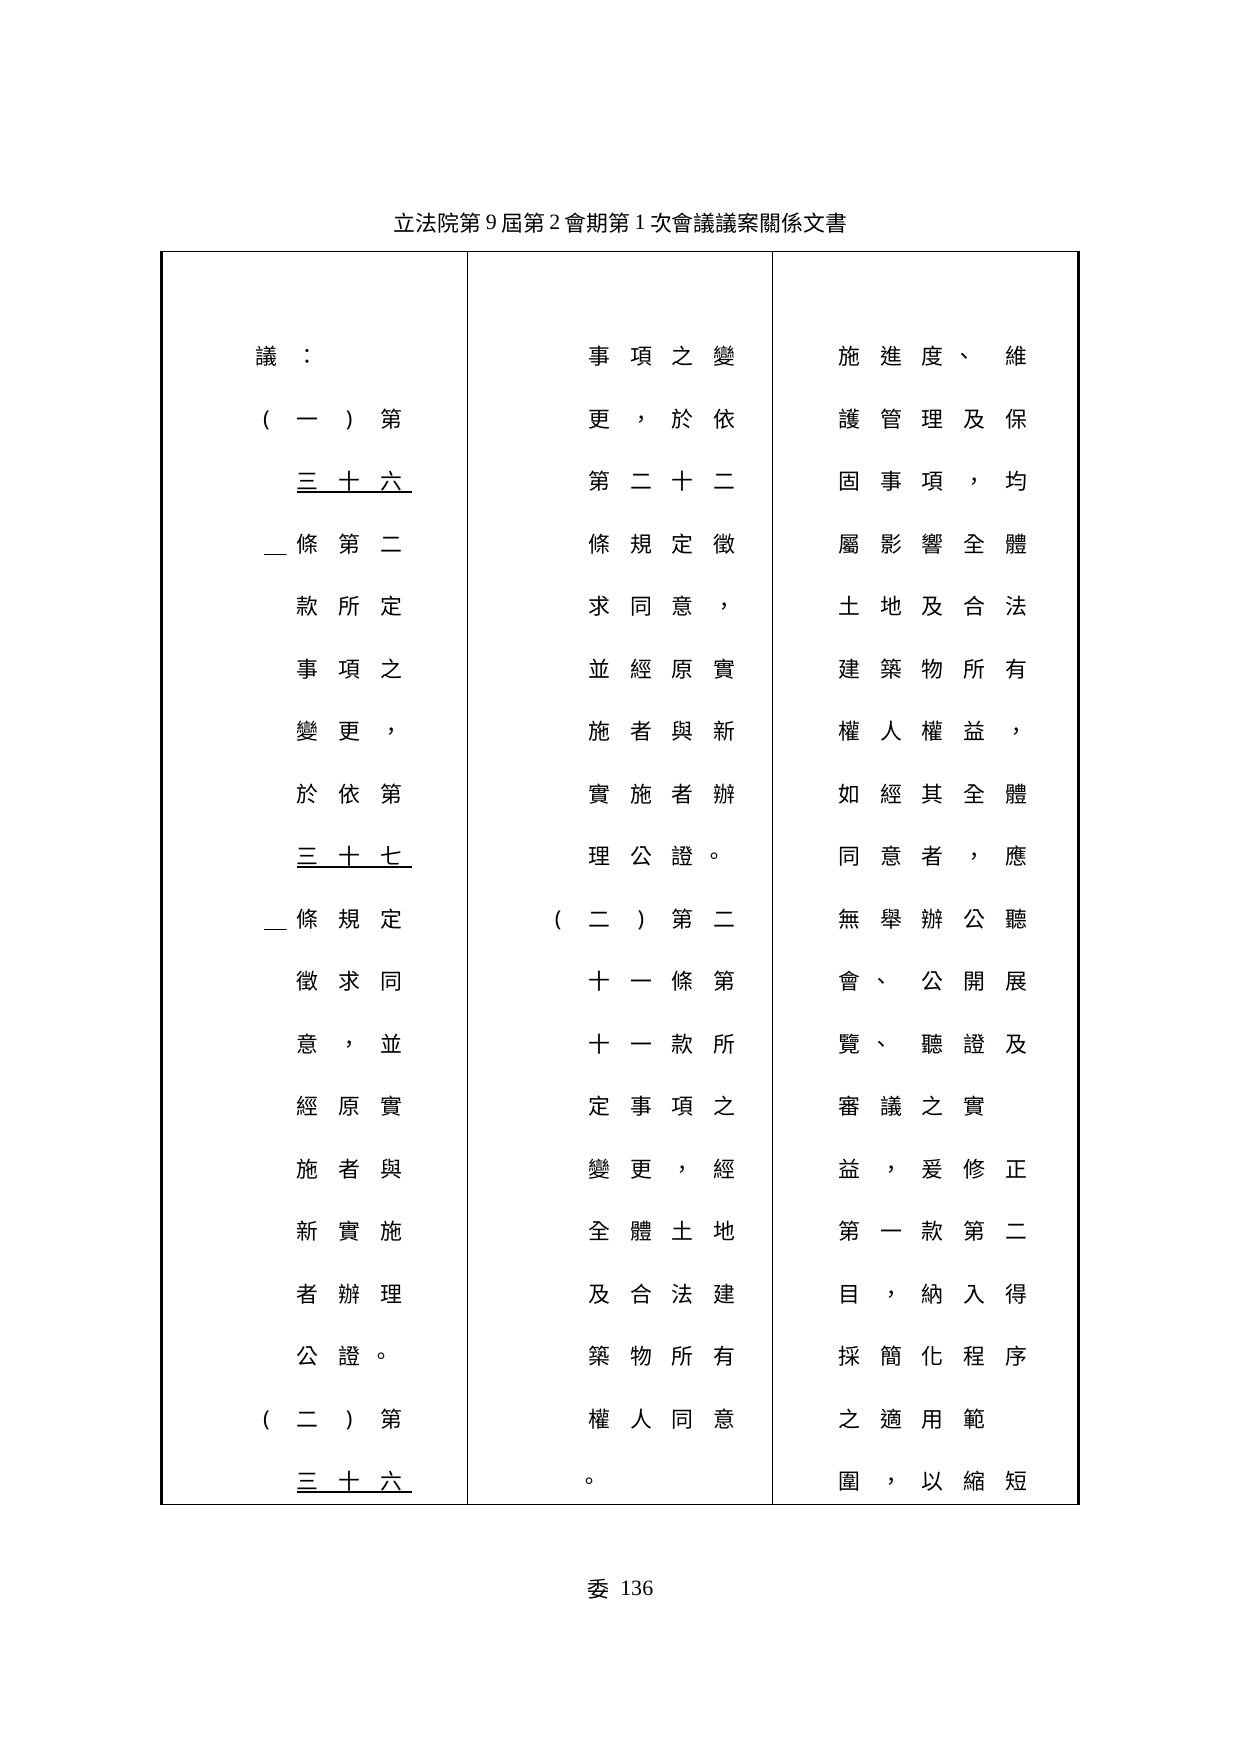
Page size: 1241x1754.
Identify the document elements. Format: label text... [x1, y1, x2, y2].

table_cell 事項之變更，於依第二十二條規定徵求同意，並經原實施者與新實施者辦理公證。 (二)第二十一條第十一款所定事項之變更，經全體土地及合法建築物所有權人同意。 [468, 252, 772, 1504]
table_cell 施進度、維護管理及保固事項，均屬影響全體土地及合法建築物所有權人權益，如經其全體同意者，應無舉辦公聽會、公開展覽、聽證及審議之實益，爰修正第一款第二目，納入得採簡化程序之適用範圍，以縮短 [773, 252, 1077, 1504]
table_cell 議： (一)第三十六條第二款所定事項之變更，於依第三十七條規定徵求同意，並經原實施者與新實施者辦理公證。 (二)第三十六 [163, 252, 467, 1504]
